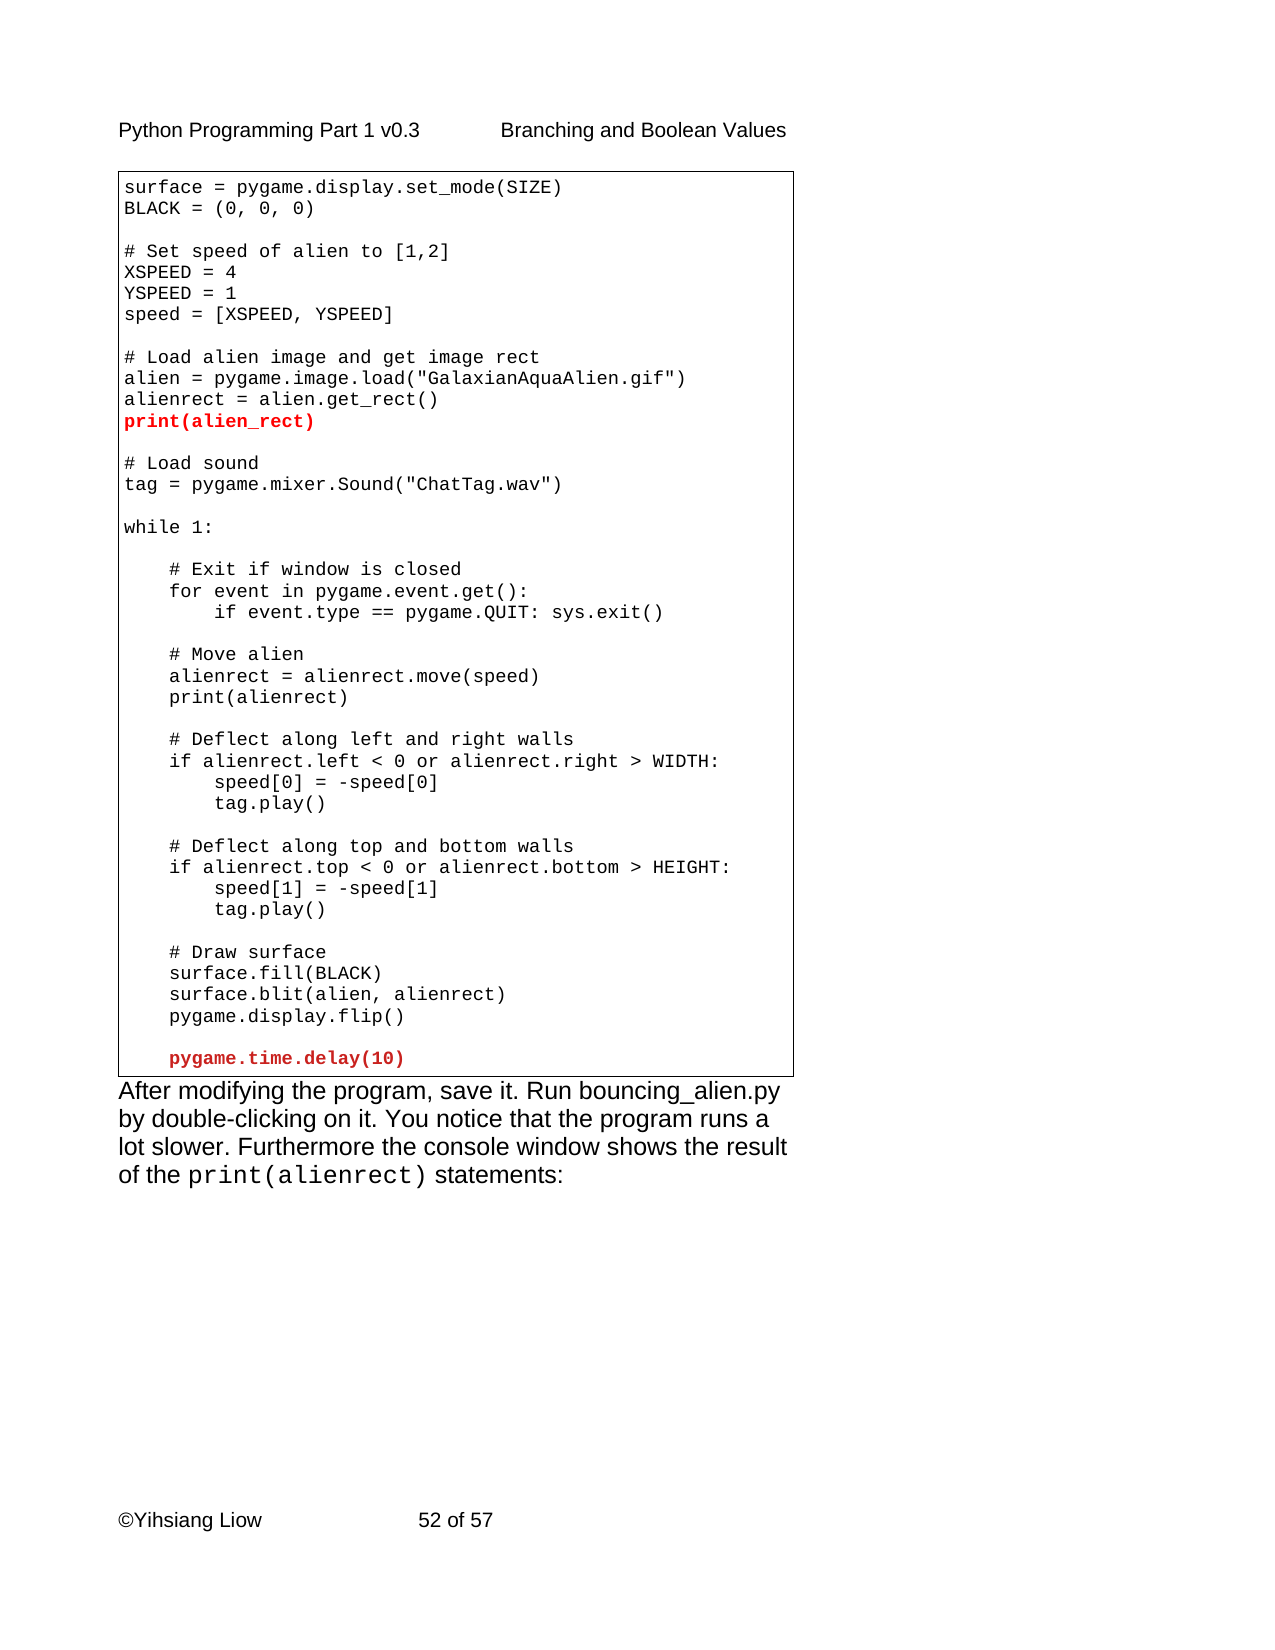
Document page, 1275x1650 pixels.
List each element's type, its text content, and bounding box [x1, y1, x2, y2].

table_header surface = pygame.display.set_mode(SIZE) BLACK = (0, 0, 0) # Set speed of alien to [1,2] XSPEED = 4 YSPEED = 1 speed = [XSPEED, YSPEED] # Load alien image and get image rect alien = pygame.image.load("GalaxianAquaAlien.gif") alienrect = alien.get_rect() print(alien_rect) # Load sound tag = pygame.mixer.Sound("ChatTag.wav") while 1: # Exit if window is closed for event in pygame.event.get(): if event.type == pygame.QUIT: sys.exit() # Move alien alienrect = alienrect.move(speed) print(alienrect) # Deflect along left and right walls if alienrect.left < 0 or alienrect.right > WIDTH: speed[0] = -speed[0] tag.play() # Deflect along top and bottom walls if alienrect.top < 0 or alienrect.bottom > HEIGHT: speed[1] = -speed[1] tag.play() # Draw surface surface.fill(BLACK) surface.blit(alien, alienrect) pygame.display.flip() pygame.time.delay(10) [119, 172, 793, 1076]
text After modifying the program, save it. Run bouncing_alien.py by double-clicking on it. You notice that the program runs a lot slower. Furthermore the console window shows the result of the print(alienrect) statements: [118, 1077, 793, 1191]
